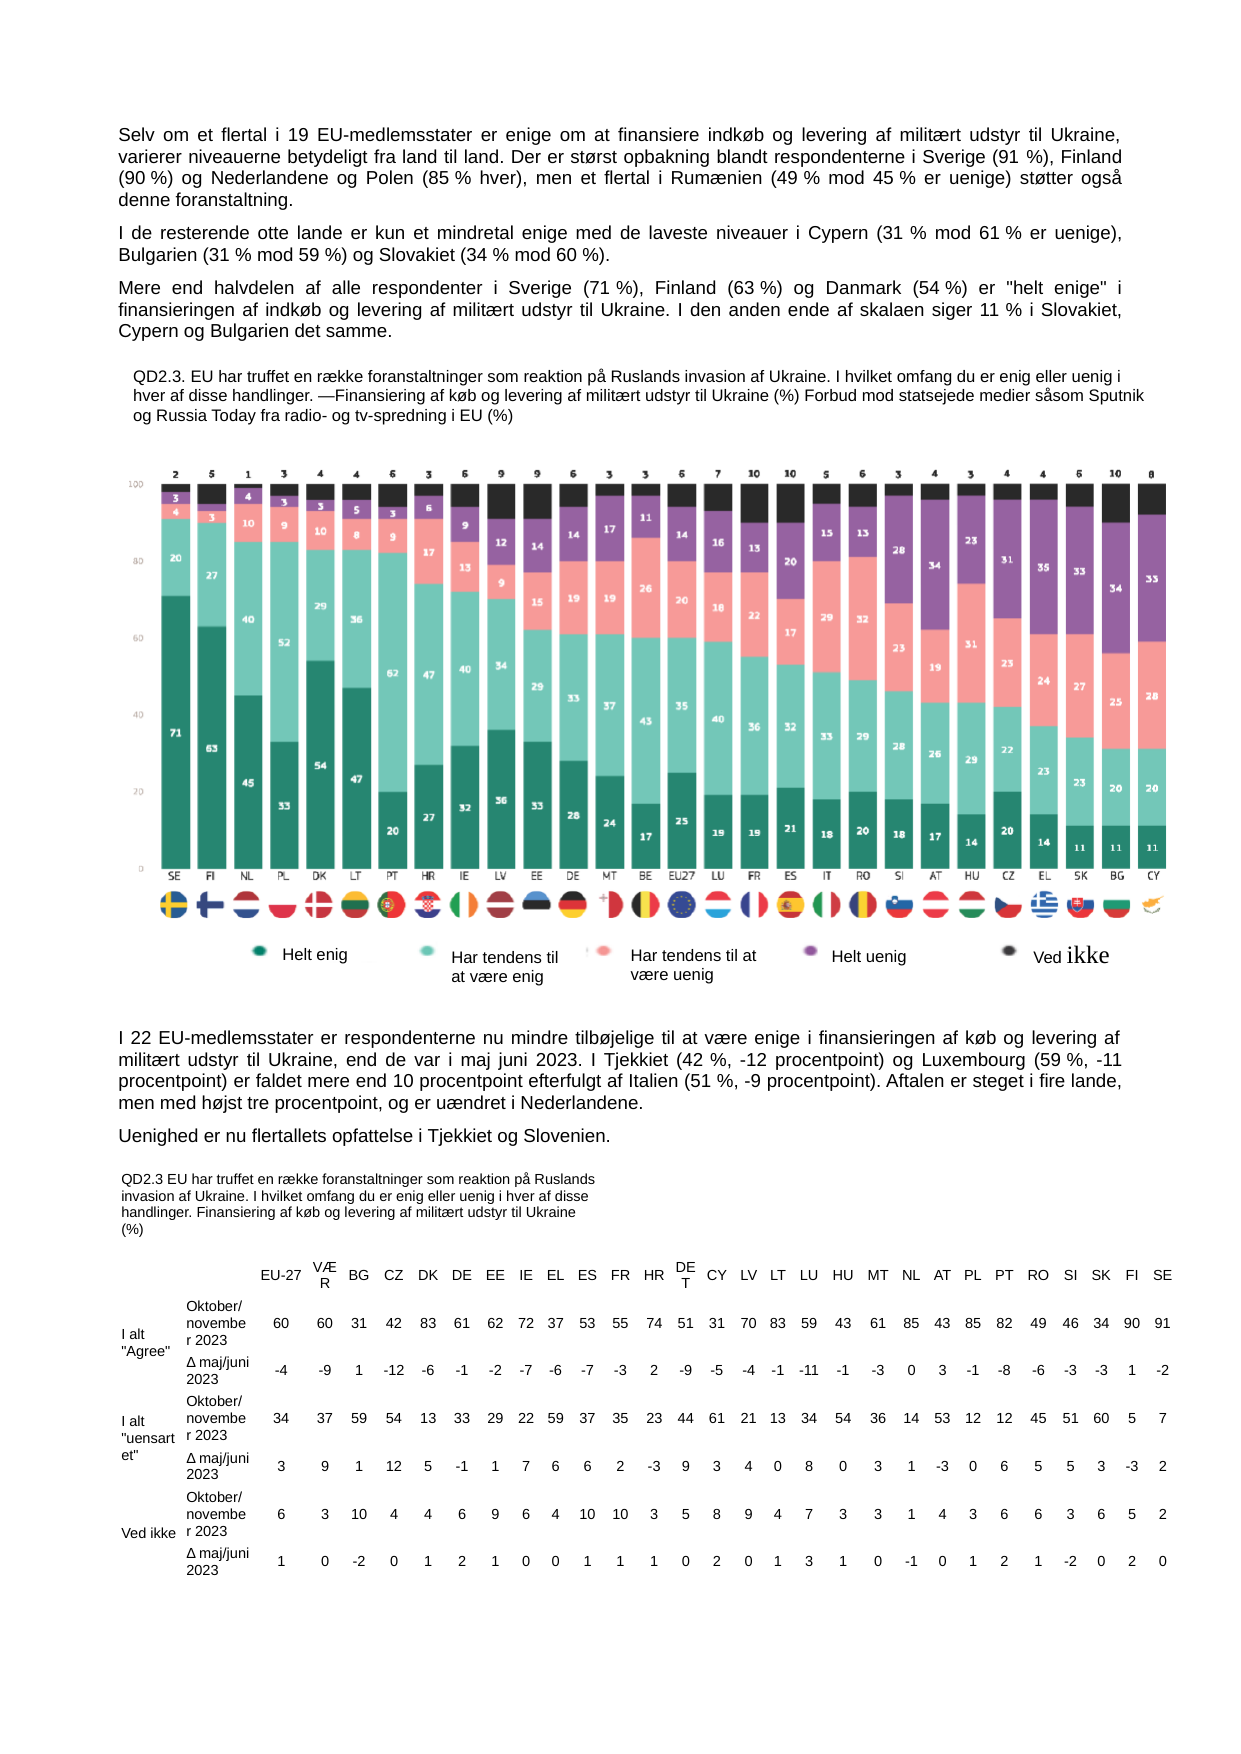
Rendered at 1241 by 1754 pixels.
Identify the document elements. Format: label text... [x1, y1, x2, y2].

table_cell 1 [958, 1542, 988, 1581]
table_cell -7 [571, 1351, 604, 1390]
table_cell 1 [604, 1542, 637, 1581]
table_cell 1 [341, 1446, 376, 1486]
table_header [1118, 1153, 1146, 1255]
picture [119, 464, 1181, 928]
table_cell 8 [700, 1486, 734, 1542]
table_cell 9 [479, 1486, 512, 1542]
table_cell -2 [1056, 1542, 1085, 1581]
table_cell DK [411, 1255, 445, 1295]
table_cell -2 [341, 1542, 376, 1581]
table_header [988, 1153, 1020, 1255]
table_cell 53 [571, 1295, 604, 1351]
table_cell 2 [1118, 1542, 1146, 1581]
table_cell 83 [763, 1295, 792, 1351]
table_cell BG [341, 1255, 376, 1295]
table_cell 3 [792, 1542, 826, 1581]
table_cell 0 [860, 1542, 895, 1581]
table_cell EL [540, 1255, 571, 1295]
table_cell 0 [1146, 1542, 1179, 1581]
table_header [860, 1153, 895, 1255]
table_cell 23 [637, 1390, 671, 1446]
table_cell 91 [1146, 1295, 1179, 1351]
table_cell -1 [826, 1351, 860, 1390]
table_cell 1 [479, 1542, 512, 1581]
table_cell 34 [1085, 1295, 1118, 1351]
table_header [671, 1153, 700, 1255]
table_header [1020, 1153, 1056, 1255]
table_cell 4 [376, 1486, 411, 1542]
table_header [895, 1153, 927, 1255]
table_cell 5 [1056, 1446, 1085, 1486]
table_cell 9 [308, 1446, 341, 1486]
table_cell -9 [308, 1351, 341, 1390]
table_cell 3 [927, 1351, 957, 1390]
table_cell Oktober/november 2023 [183, 1390, 254, 1446]
table_cell -2 [1146, 1351, 1179, 1390]
table_cell 61 [860, 1295, 895, 1351]
table_header QD2.3 EU har truffet en række foranstaltninger som reaktion på Ruslands invasion af Ukraine. I hvilket omfang du er enig eller uenig i hver af disse handlinger. Finansiering af køb og levering af militært udstyr til Ukraine (%) [118, 1153, 604, 1255]
table_header [927, 1153, 957, 1255]
table_cell 31 [700, 1295, 734, 1351]
table_cell LV [734, 1255, 763, 1295]
table_cell 61 [445, 1295, 479, 1351]
table_cell 55 [604, 1295, 637, 1351]
table_cell LT [763, 1255, 792, 1295]
table_cell 35 [604, 1390, 637, 1446]
table_cell 6 [254, 1486, 308, 1542]
table_cell 5 [1118, 1390, 1146, 1446]
table_cell 14 [895, 1390, 927, 1446]
table_cell 3 [308, 1486, 341, 1542]
table_cell 0 [826, 1446, 860, 1486]
table_cell -3 [604, 1351, 637, 1390]
table_cell 37 [571, 1390, 604, 1446]
table_cell 4 [763, 1486, 792, 1542]
table_cell 34 [792, 1390, 826, 1446]
table_cell 36 [860, 1390, 895, 1446]
table_cell 0 [958, 1446, 988, 1486]
table_cell 0 [763, 1446, 792, 1486]
text Uenighed er nu flertallets opfattelse i Tjekkiet og Slovenien. [118, 1125, 1122, 1147]
table_cell DET [671, 1255, 700, 1295]
table_cell MT [860, 1255, 895, 1295]
table_cell Oktober/november 2023 [183, 1295, 254, 1351]
table_cell -7 [512, 1351, 540, 1390]
table_cell FI [1118, 1255, 1146, 1295]
table_cell SI [1056, 1255, 1085, 1295]
table_cell 3 [1056, 1486, 1085, 1542]
table_cell 2 [637, 1351, 671, 1390]
table_cell PT [988, 1255, 1020, 1295]
table_cell 22 [512, 1390, 540, 1446]
table_cell 45 [1020, 1390, 1056, 1446]
table_cell 34 [254, 1390, 308, 1446]
table_cell Δ maj/juni 2023 [183, 1351, 254, 1390]
table_cell 9 [671, 1446, 700, 1486]
table_cell AT [927, 1255, 957, 1295]
table_cell I alt "Agree" [118, 1295, 183, 1390]
table_cell 21 [734, 1390, 763, 1446]
table_cell -5 [700, 1351, 734, 1390]
table_cell 6 [540, 1446, 571, 1486]
table_cell 2 [1146, 1486, 1179, 1542]
table_cell 0 [1085, 1542, 1118, 1581]
table_cell -3 [1118, 1446, 1146, 1486]
table_cell VÆR [308, 1255, 341, 1295]
table_cell -12 [376, 1351, 411, 1390]
table_cell ES [571, 1255, 604, 1295]
table_cell 5 [671, 1486, 700, 1542]
table_cell 4 [734, 1446, 763, 1486]
table_cell IE [512, 1255, 540, 1295]
table_header [637, 1153, 671, 1255]
table_cell 4 [540, 1486, 571, 1542]
table_cell 6 [988, 1446, 1020, 1486]
table_cell 1 [411, 1542, 445, 1581]
table_cell 60 [1085, 1390, 1118, 1446]
text Mere end halvdelen af alle respondenter i Sverige (71 %), Finland (63 %) og Danmark (54 %) er "helt enige" i finansieringen af indkøb og levering af militært udstyr til Ukraine. I den anden ende af skalaen siger 11 % i Slovakiet, Cypern og Bulgarien det samme. [118, 277, 1122, 342]
table_cell -1 [895, 1542, 927, 1581]
table_cell 1 [826, 1542, 860, 1581]
table_cell -4 [254, 1351, 308, 1390]
table_cell 12 [376, 1446, 411, 1486]
table_header [826, 1153, 860, 1255]
table_cell -2 [479, 1351, 512, 1390]
table_cell 12 [988, 1390, 1020, 1446]
table_cell 3 [1085, 1446, 1118, 1486]
table_cell 7 [792, 1486, 826, 1542]
table_cell -3 [927, 1446, 957, 1486]
table_cell 5 [1020, 1446, 1056, 1486]
table_cell 13 [411, 1390, 445, 1446]
table_cell 59 [792, 1295, 826, 1351]
table_cell [118, 1255, 183, 1295]
table_cell I alt "uensartet" [118, 1390, 183, 1486]
table_cell 6 [445, 1486, 479, 1542]
table_cell 1 [637, 1542, 671, 1581]
table_cell 42 [376, 1295, 411, 1351]
table_cell 3 [958, 1486, 988, 1542]
text I 22 EU-medlemsstater er respondenterne nu mindre tilbøjelige til at være enige i finansieringen af køb og levering af militært udstyr til Ukraine, end de var i maj juni 2023. I Tjekkiet (42 %, -12 procentpoint) og Luxembourg (59 %, -11 procentpoint) er faldet mere end 10 procentpoint efterfulgt af Italien (51 %, -9 procentpoint). Aftalen er steget i fire lande, men med højst tre procentpoint, og er uændret i Nederlandene. [118, 1027, 1122, 1113]
table_cell -1 [445, 1351, 479, 1390]
table_cell EU-27 [254, 1255, 308, 1295]
table_cell HR [637, 1255, 671, 1295]
table_cell NL [895, 1255, 927, 1295]
table_header [1085, 1153, 1118, 1255]
table_cell 85 [958, 1295, 988, 1351]
table_cell 61 [700, 1390, 734, 1446]
table_cell 54 [826, 1390, 860, 1446]
table_cell 2 [604, 1446, 637, 1486]
table_cell 3 [826, 1486, 860, 1542]
table_cell 5 [411, 1446, 445, 1486]
table_cell 1 [1118, 1351, 1146, 1390]
table_cell 2 [445, 1542, 479, 1581]
table_cell 59 [540, 1390, 571, 1446]
table_cell 0 [376, 1542, 411, 1581]
table_cell 4 [411, 1486, 445, 1542]
table_cell 6 [1085, 1486, 1118, 1542]
table_cell 2 [988, 1542, 1020, 1581]
table_cell 53 [927, 1390, 957, 1446]
table_cell 43 [927, 1295, 957, 1351]
table_cell 3 [700, 1446, 734, 1486]
table_cell 10 [341, 1486, 376, 1542]
table_header [763, 1153, 792, 1255]
table_cell Δ maj/juni 2023 [183, 1542, 254, 1581]
table_cell -6 [411, 1351, 445, 1390]
table_cell -1 [958, 1351, 988, 1390]
table_cell 31 [341, 1295, 376, 1351]
table_cell -1 [763, 1351, 792, 1390]
table_cell 3 [860, 1486, 895, 1542]
table_cell -3 [860, 1351, 895, 1390]
table_cell 29 [479, 1390, 512, 1446]
table_cell 43 [826, 1295, 860, 1351]
table_cell 0 [512, 1542, 540, 1581]
table_cell EE [479, 1255, 512, 1295]
table_cell 90 [1118, 1295, 1146, 1351]
table_cell 51 [671, 1295, 700, 1351]
table_cell 7 [512, 1446, 540, 1486]
table_cell 0 [540, 1542, 571, 1581]
table_cell 85 [895, 1295, 927, 1351]
table_cell 44 [671, 1390, 700, 1446]
table_cell -6 [540, 1351, 571, 1390]
table_header [1146, 1153, 1179, 1255]
table_cell 74 [637, 1295, 671, 1351]
table_cell 72 [512, 1295, 540, 1351]
table_header [700, 1153, 734, 1255]
table_cell 0 [671, 1542, 700, 1581]
table_cell 59 [341, 1390, 376, 1446]
table_cell 60 [254, 1295, 308, 1351]
table_cell 0 [308, 1542, 341, 1581]
table_cell 9 [734, 1486, 763, 1542]
table_cell -8 [988, 1351, 1020, 1390]
table_cell 10 [571, 1486, 604, 1542]
table_cell DE [445, 1255, 479, 1295]
table_cell 1 [763, 1542, 792, 1581]
table_cell [183, 1255, 254, 1295]
table_cell CY [700, 1255, 734, 1295]
table_cell 6 [988, 1486, 1020, 1542]
table_cell 33 [445, 1390, 479, 1446]
table_cell 37 [540, 1295, 571, 1351]
table_cell 1 [895, 1446, 927, 1486]
table_cell 0 [734, 1542, 763, 1581]
table_cell Oktober/november 2023 [183, 1486, 254, 1542]
table_cell 62 [479, 1295, 512, 1351]
text I de resterende otte lande er kun et mindretal enige med de laveste niveauer i Cypern (31 % mod 61 % er uenige), Bulgarien (31 % mod 59 %) og Slovakiet (34 % mod 60 %). [118, 222, 1122, 265]
table_cell FR [604, 1255, 637, 1295]
table_cell 70 [734, 1295, 763, 1351]
table_cell -3 [637, 1446, 671, 1486]
table_cell -3 [1056, 1351, 1085, 1390]
table_cell 2 [1146, 1446, 1179, 1486]
table_cell 2 [700, 1542, 734, 1581]
table_cell 3 [637, 1486, 671, 1542]
table_cell 1 [1020, 1542, 1056, 1581]
table_cell Ved ikke [118, 1486, 183, 1581]
table_cell 46 [1056, 1295, 1085, 1351]
table_cell 13 [763, 1390, 792, 1446]
table_cell 6 [571, 1446, 604, 1486]
table_cell PL [958, 1255, 988, 1295]
table_cell 1 [341, 1351, 376, 1390]
table_cell 1 [254, 1542, 308, 1581]
table_cell 8 [792, 1446, 826, 1486]
table_cell -3 [1085, 1351, 1118, 1390]
table_cell LU [792, 1255, 826, 1295]
picture [237, 932, 1024, 970]
table_cell SK [1085, 1255, 1118, 1295]
table_cell 37 [308, 1390, 341, 1446]
table_cell -9 [671, 1351, 700, 1390]
table_cell 51 [1056, 1390, 1085, 1446]
table_header [958, 1153, 988, 1255]
table_cell 60 [308, 1295, 341, 1351]
table_cell -11 [792, 1351, 826, 1390]
table_cell 1 [571, 1542, 604, 1581]
table_header [604, 1153, 637, 1255]
table_cell 1 [895, 1486, 927, 1542]
table_cell -1 [445, 1446, 479, 1486]
table_cell 12 [958, 1390, 988, 1446]
table_cell HU [826, 1255, 860, 1295]
table_header [734, 1153, 763, 1255]
table_cell 83 [411, 1295, 445, 1351]
table_cell SE [1146, 1255, 1179, 1295]
table_header [792, 1153, 826, 1255]
table_cell 49 [1020, 1295, 1056, 1351]
table_cell -4 [734, 1351, 763, 1390]
table_cell 7 [1146, 1390, 1179, 1446]
table_cell CZ [376, 1255, 411, 1295]
table_cell RO [1020, 1255, 1056, 1295]
table_cell 3 [860, 1446, 895, 1486]
table_cell Δ maj/juni 2023 [183, 1446, 254, 1486]
table_cell 3 [254, 1446, 308, 1486]
table_cell 10 [604, 1486, 637, 1542]
table_header [1056, 1153, 1085, 1255]
table_cell 0 [927, 1542, 957, 1581]
table_cell 82 [988, 1295, 1020, 1351]
table_cell 4 [927, 1486, 957, 1542]
text Selv om et flertal i 19 EU-medlemsstater er enige om at finansiere indkøb og levering af militært udstyr til Ukraine, varierer niveauerne betydeligt fra land til land. Der er størst opbakning blandt respondenterne i Sverige (91 %), Finland (90 %) og Nederlandene og Polen (85 % hver), men et flertal i Rumænien (49 % mod 45 % er uenige) støtter også denne foranstaltning. [118, 124, 1122, 210]
table_cell 6 [512, 1486, 540, 1542]
table_cell -6 [1020, 1351, 1056, 1390]
table_cell 54 [376, 1390, 411, 1446]
table_cell 0 [895, 1351, 927, 1390]
table_cell 5 [1118, 1486, 1146, 1542]
table_cell 1 [479, 1446, 512, 1486]
table_cell 6 [1020, 1486, 1056, 1542]
